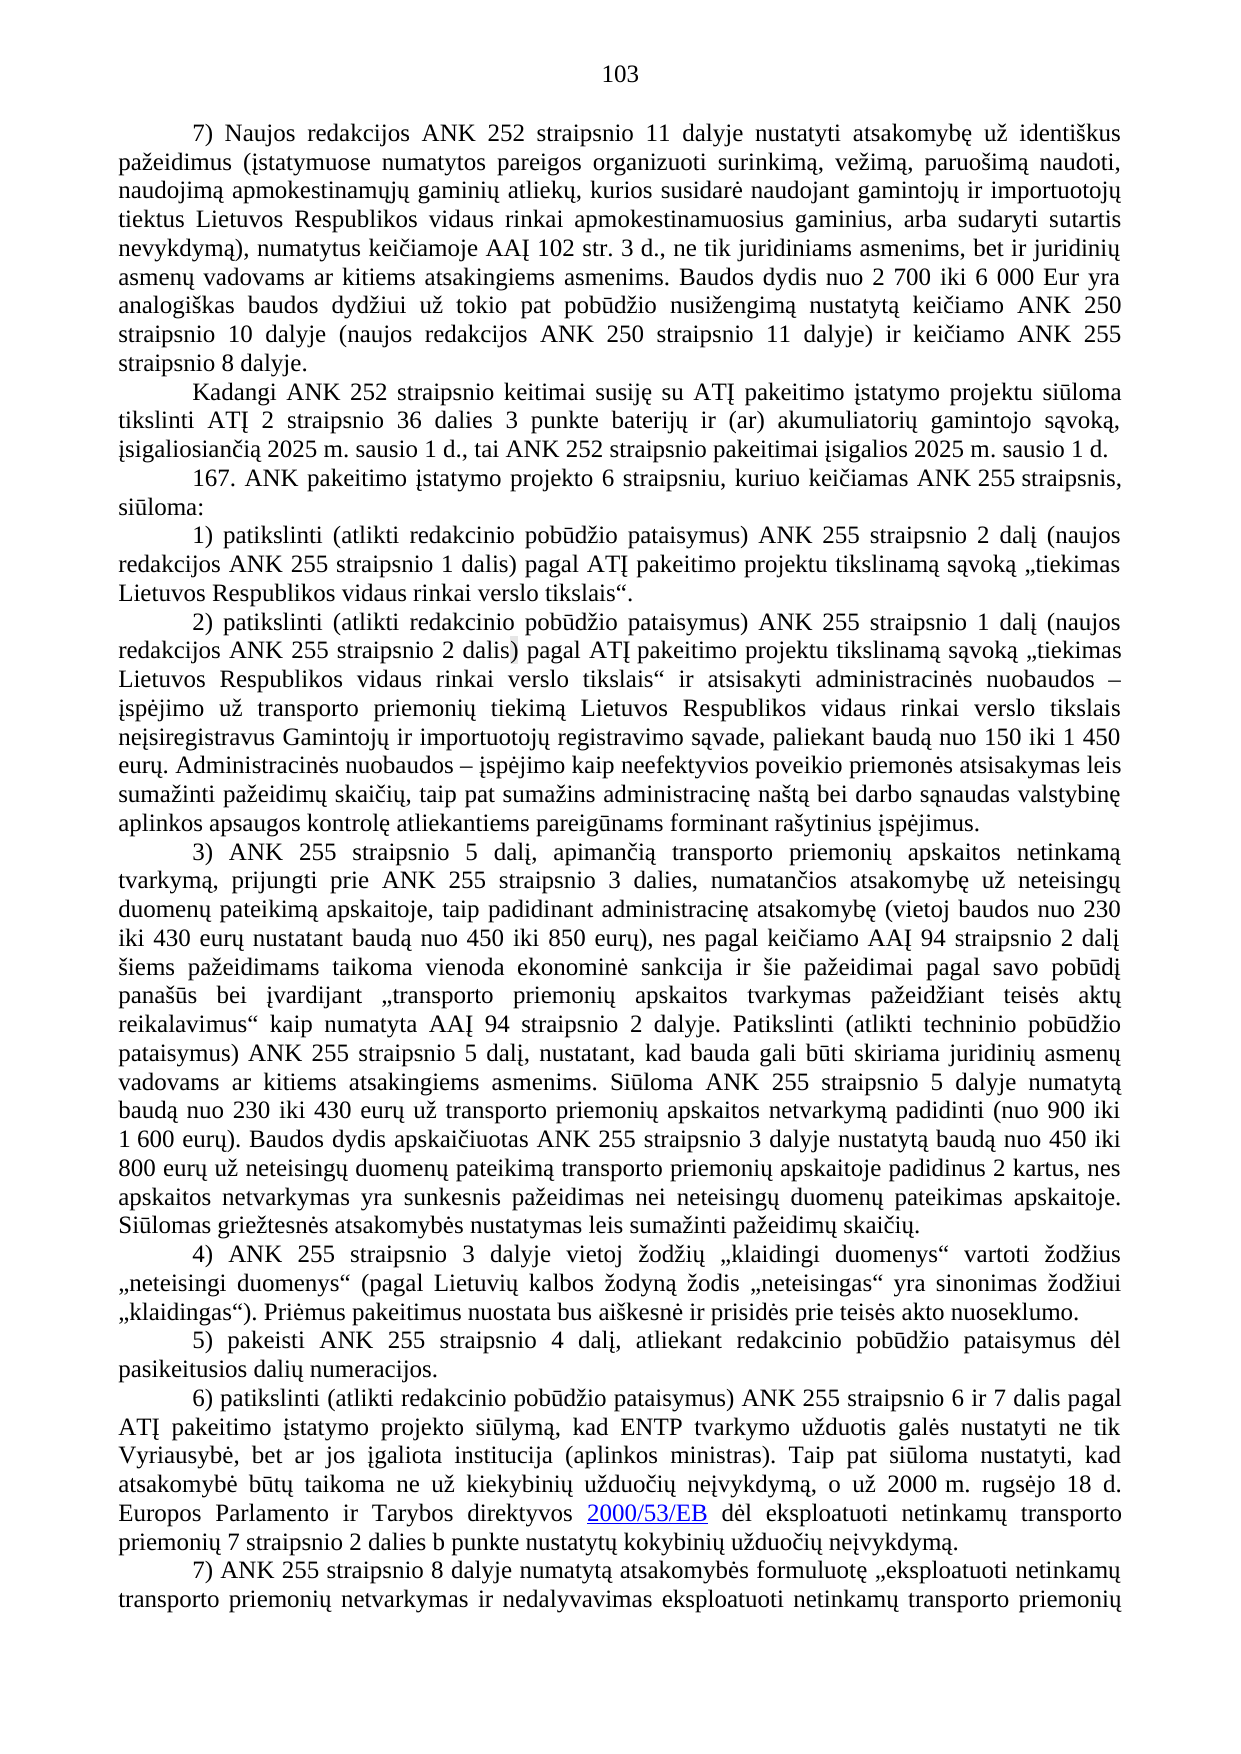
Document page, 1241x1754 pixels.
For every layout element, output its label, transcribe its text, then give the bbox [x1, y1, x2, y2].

text Kadangi ANK 252 straipsnio keitimai susiję su ATĮ pakeitimo įstatymo projektu siūloma tikslinti ATĮ 2 straipsnio 36 dalies 3 punkte baterijų ir (ar) akumuliatorių gamintojo sąvoką, įsigaliosiančią 2025 m. sausio 1 d., tai ANK 252 straipsnio pakeitimai įsigalios 2025 m. sausio 1 d. [118, 377, 1122, 463]
text 7) ANK 255 straipsnio 8 dalyje numatytą atsakomybės formuluotę „eksploatuoti netinkamų transporto priemonių netvarkymas ir nedalyvavimas eksploatuoti netinkamų transporto priemonių [118, 1556, 1122, 1613]
text 3) ANK 255 straipsnio 5 dalį, apimančią transporto priemonių apskaitos netinkamą tvarkymą, prijungti prie ANK 255 straipsnio 3 dalies, numatančios atsakomybę už neteisingų duomenų pateikimą apskaitoje, taip padidinant administracinę atsakomybę (vietoj baudos nuo 230 iki 430 eurų nustatant baudą nuo 450 iki 850 eurų), nes pagal keičiamo AAĮ 94 straipsnio 2 dalį šiems pažeidimams taikoma vienoda ekonominė sankcija ir šie pažeidimai pagal savo pobūdį panašūs bei įvardijant „transporto priemonių apskaitos tvarkymas pažeidžiant teisės aktų reikalavimus“ kaip numatyta AAĮ 94 straipsnio 2 dalyje. Patikslinti (atlikti techninio pobūdžio pataisymus) ANK 255 straipsnio 5 dalį, nustatant, kad bauda gali būti skiriama juridinių asmenų vadovams ar kitiems atsakingiems asmenims. Siūloma ANK 255 straipsnio 5 dalyje numatytą baudą nuo 230 iki 430 eurų už transporto priemonių apskaitos netvarkymą padidinti (nuo 900 iki 1 600 eurų). Baudos dydis apskaičiuotas ANK 255 straipsnio 3 dalyje nustatytą baudą nuo 450 iki 800 eurų už neteisingų duomenų pateikimą transporto priemonių apskaitoje padidinus 2 kartus, nes apskaitos netvarkymas yra sunkesnis pažeidimas nei neteisingų duomenų pateikimas apskaitoje. Siūlomas griežtesnės atsakomybės nustatymas leis sumažinti pažeidimų skaičių. [118, 837, 1122, 1239]
text 6) patikslinti (atlikti redakcinio pobūdžio pataisymus) ANK 255 straipsnio 6 ir 7 dalis pagal ATĮ pakeitimo įstatymo projekto siūlymą, kad ENTP tvarkymo užduotis galės nustatyti ne tik Vyriausybė, bet ar jos įgaliota institucija (aplinkos ministras). Taip pat siūloma nustatyti, kad atsakomybė būtų taikoma ne už kiekybinių užduočių neįvykdymą, o už 2000 m. rugsėjo 18 d. Europos Parlamento ir Tarybos direktyvos 2000/53/EB dėl eksploatuoti netinkamų transporto priemonių 7 straipsnio 2 dalies b punkte nustatytų kokybinių užduočių neįvykdymą. [118, 1383, 1122, 1556]
text 167. ANK pakeitimo įstatymo projekto 6 straipsniu, kuriuo keičiamas ANK 255 straipsnis, siūloma: [118, 463, 1122, 521]
text 2) patikslinti (atlikti redakcinio pobūdžio pataisymus) ANK 255 straipsnio 1 dalį (naujos redakcijos ANK 255 straipsnio 2 dalis) pagal ATĮ pakeitimo projektu tikslinamą sąvoką „tiekimas Lietuvos Respublikos vidaus rinkai verslo tikslais“ ir atsisakyti administracinės nuobaudos – įspėjimo už transporto priemonių tiekimą Lietuvos Respublikos vidaus rinkai verslo tikslais neįsiregistravus Gamintojų ir importuotojų registravimo sąvade, paliekant baudą nuo 150 iki 1 450 eurų. Administracinės nuobaudos – įspėjimo kaip neefektyvios poveikio priemonės atsisakymas leis sumažinti pažeidimų skaičių, taip pat sumažins administracinę naštą bei darbo sąnaudas valstybinę aplinkos apsaugos kontrolę atliekantiems pareigūnams forminant rašytinius įspėjimus. [118, 607, 1122, 837]
text 7) Naujos redakcijos ANK 252 straipsnio 11 dalyje nustatyti atsakomybę už identiškus pažeidimus (įstatymuose numatytos pareigos organizuoti surinkimą, vežimą, paruošimą naudoti, naudojimą apmokestinamųjų gaminių atliekų, kurios susidarė naudojant gamintojų ir importuotojų tiektus Lietuvos Respublikos vidaus rinkai apmokestinamuosius gaminius, arba sudaryti sutartis nevykdymą), numatytus keičiamoje AAĮ 102 str. 3 d., ne tik juridiniams asmenims, bet ir juridinių asmenų vadovams ar kitiems atsakingiems asmenims. Baudos dydis nuo 2 700 iki 6 000 Eur yra analogiškas baudos dydžiui už tokio pat pobūdžio nusižengimą nustatytą keičiamo ANK 250 straipsnio 10 dalyje (naujos redakcijos ANK 250 straipsnio 11 dalyje) ir keičiamo ANK 255 straipsnio 8 dalyje. [118, 118, 1122, 377]
text 4) ANK 255 straipsnio 3 dalyje vietoj žodžių „klaidingi duomenys“ vartoti žodžius „neteisingi duomenys“ (pagal Lietuvių kalbos žodyną žodis „neteisingas“ yra sinonimas žodžiui „klaidingas“). Priėmus pakeitimus nuostata bus aiškesnė ir prisidės prie teisės akto nuoseklumo. [118, 1239, 1122, 1326]
text 5) pakeisti ANK 255 straipsnio 4 dalį, atliekant redakcinio pobūdžio pataisymus dėl pasikeitusios dalių numeracijos. [118, 1326, 1122, 1383]
text 1) patikslinti (atlikti redakcinio pobūdžio pataisymus) ANK 255 straipsnio 2 dalį (naujos redakcijos ANK 255 straipsnio 1 dalis) pagal ATĮ pakeitimo projektu tikslinamą sąvoką „tiekimas Lietuvos Respublikos vidaus rinkai verslo tikslais“. [118, 521, 1122, 607]
